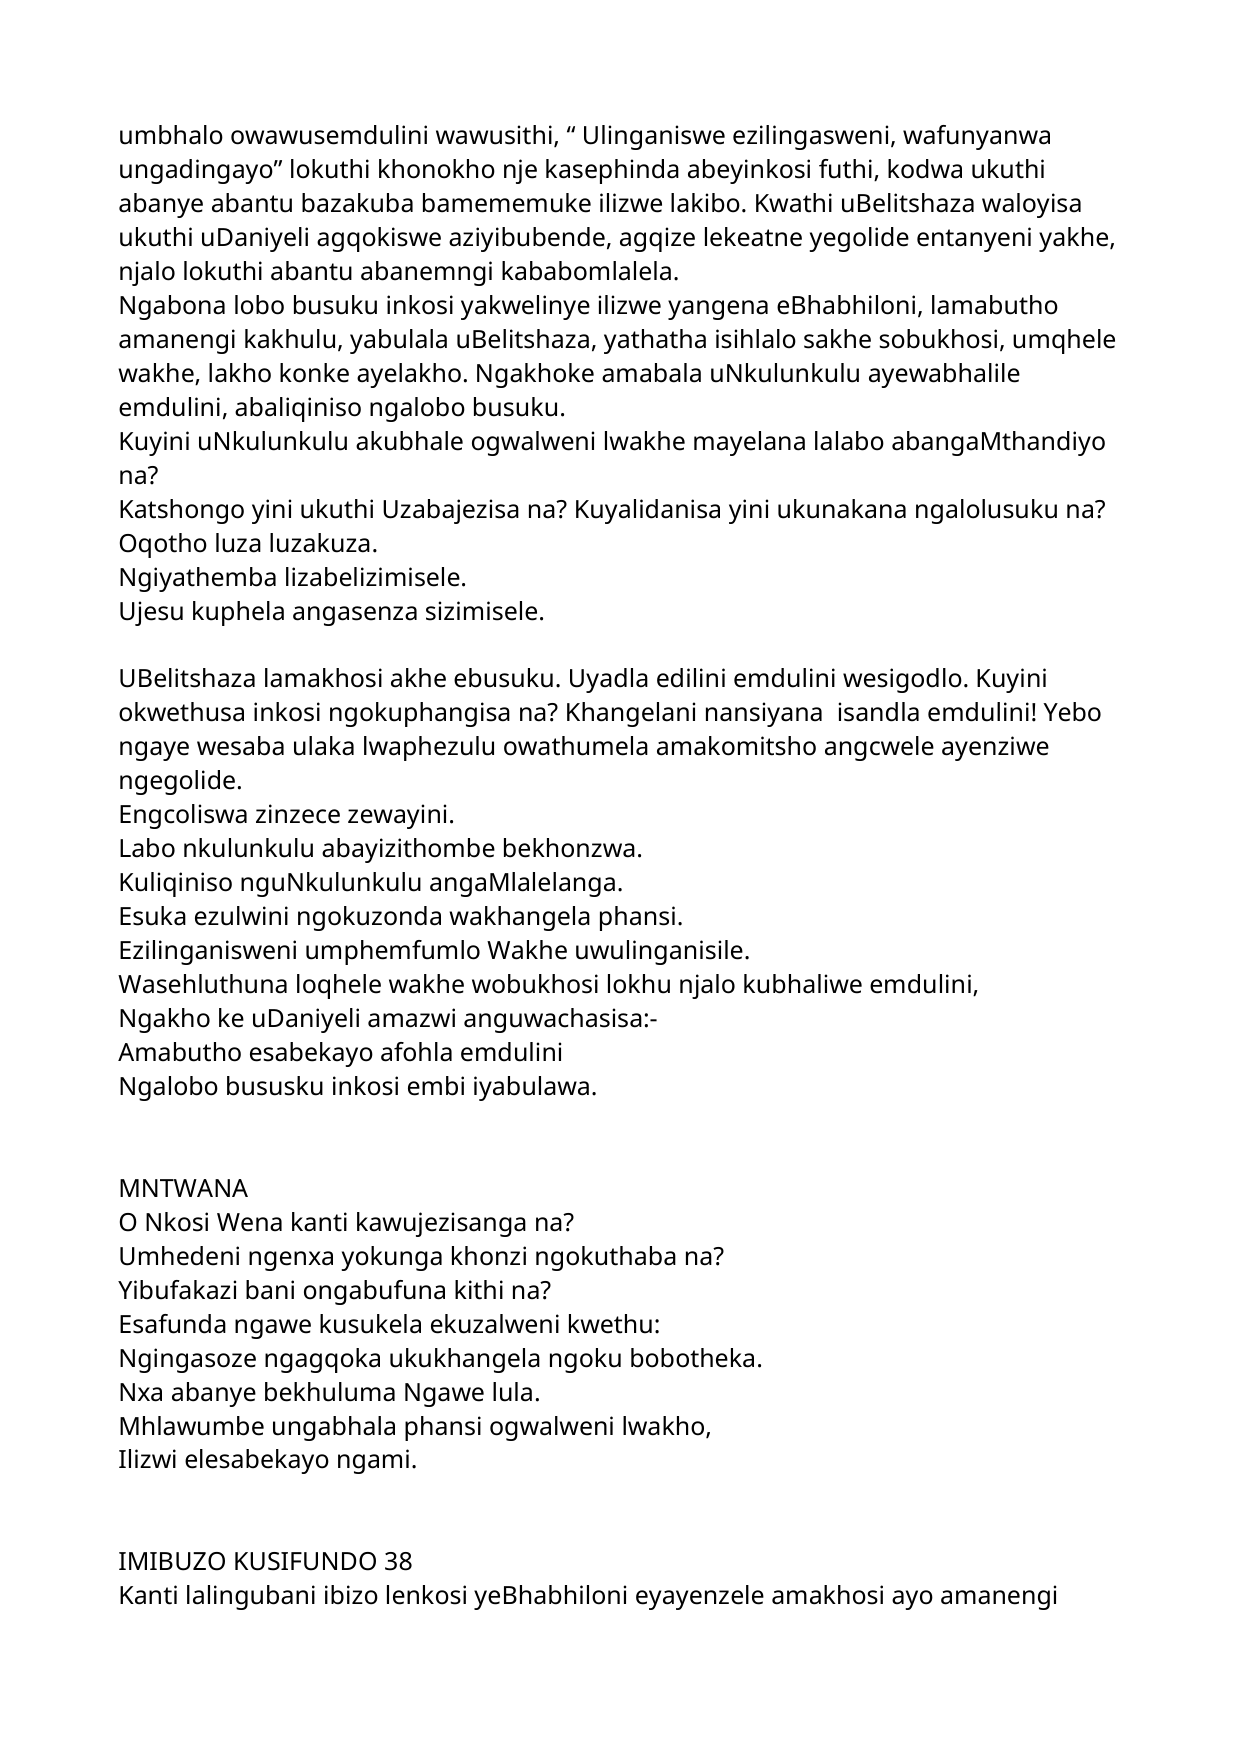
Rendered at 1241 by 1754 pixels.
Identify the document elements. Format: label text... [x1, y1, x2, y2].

text Ezilinganisweni umphemfumlo Wakhe uwulinganisile. [118, 933, 1122, 967]
text O Nkosi Wena kanti kawujezisanga na? [118, 1205, 1122, 1239]
text MNTWANA [118, 1171, 1122, 1205]
text Engcoliswa zinzece zewayini. [118, 797, 1122, 831]
text Ngakho ke uDaniyeli amazwi anguwachasisa:- [118, 1001, 1122, 1035]
text Nxa abanye bekhuluma Ngawe lula. [118, 1374, 1122, 1408]
text Esafunda ngawe kusukela ekuzalweni kwethu: [118, 1307, 1122, 1341]
text Wasehluthuna loqhele wakhe wobukhosi lokhu njalo kubhaliwe emdulini, [118, 967, 1122, 1001]
text Ilizwi elesabekayo ngami. [118, 1442, 1122, 1476]
text Ngiyathemba lizabelizimisele. [118, 559, 1122, 593]
text Mhlawumbe ungabhala phansi ogwalweni lwakho, [118, 1408, 1122, 1442]
text Umhedeni ngenxa yokunga khonzi ngokuthaba na? [118, 1239, 1122, 1273]
text Ngalobo bususku inkosi embi iyabulawa. [118, 1069, 1122, 1103]
text Amabutho esabekayo afohla emdulini [118, 1035, 1122, 1069]
text UBelitshaza lamakhosi akhe ebusuku. Uyadla edilini emdulini wesigodlo. Kuyini okwethusa inkosi ngokuphangisa na? Khangelani nansiyana isandla emdulini! Yebo ngaye wesaba ulaka lwaphezulu owathumela amakomitsho angcwele ayenziwe ngegolide. [118, 661, 1122, 797]
text Katshongo yini ukuthi Uzabajezisa na? Kuyalidanisa yini ukunakana ngalolusuku na? [118, 492, 1122, 526]
text Ngingasoze ngagqoka ukukhangela ngoku bobotheka. [118, 1341, 1122, 1374]
text Esuka ezulwini ngokuzonda wakhangela phansi. [118, 899, 1122, 933]
text Labo nkulunkulu abayizithombe bekhonzwa. [118, 831, 1122, 865]
text Kuliqiniso nguNkulunkulu angaMlalelanga. [118, 865, 1122, 899]
text Ujesu kuphela angasenza sizimisele. [118, 593, 1122, 627]
text Ngabona lobo busuku inkosi yakwelinye ilizwe yangena eBhabhiloni, lamabutho amanengi kakhulu, yabulala uBelitshaza, yathatha isihlalo sakhe sobukhosi, umqhele wakhe, lakho konke ayelakho. Ngakhoke amabala uNkulunkulu ayewabhalile emdulini, abaliqiniso ngalobo busuku. [118, 288, 1122, 424]
text umbhalo owawusemdulini wawusithi, “ Ulinganiswe ezilingasweni, wafunyanwa ungadingayo” lokuthi khonokho nje kasephinda abeyinkosi futhi, kodwa ukuthi abanye abantu bazakuba bamememuke ilizwe lakibo. Kwathi uBelitshaza waloyisa ukuthi uDaniyeli agqokiswe aziyibubende, agqize lekeatne yegolide entanyeni yakhe, njalo lokuthi abantu abanemngi kababomlalela. [118, 118, 1122, 288]
text Yibufakazi bani ongabufuna kithi na? [118, 1273, 1122, 1307]
text Kanti lalingubani ibizo lenkosi yeBhabhiloni eyayenzele amakhosi ayo amanengi [118, 1578, 1122, 1612]
text Kuyini uNkulunkulu akubhale ogwalweni lwakhe mayelana lalabo abangaMthandiyo na? [118, 424, 1122, 492]
text Oqotho luza luzakuza. [118, 526, 1122, 559]
text IMIBUZO KUSIFUNDO 38 [118, 1544, 1122, 1578]
